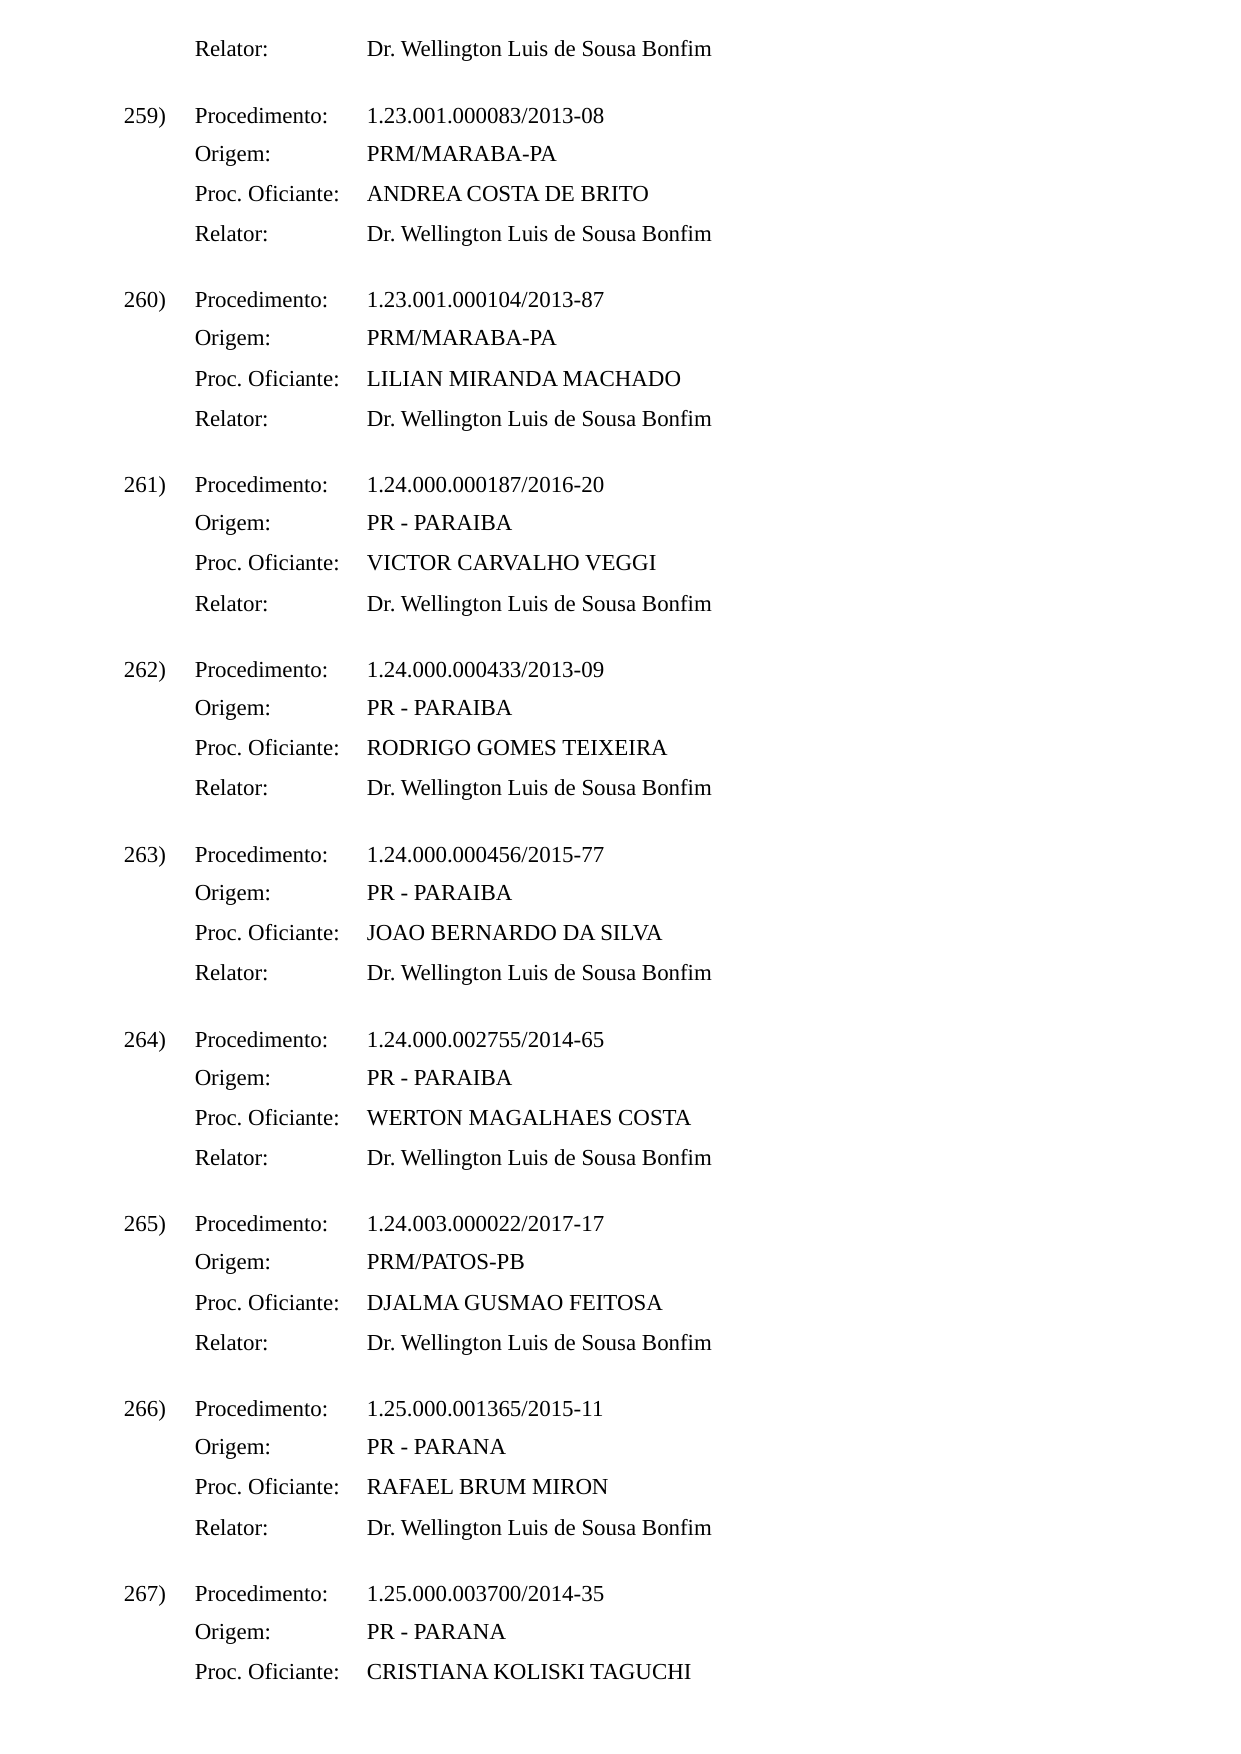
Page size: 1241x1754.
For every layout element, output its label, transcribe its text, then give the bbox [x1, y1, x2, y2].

table_cell ANDREA COSTA DE BRITO [361, 174, 1122, 214]
table_header 1.25.000.003700/2014-35 [361, 1574, 1122, 1612]
table_cell Dr. Wellington Luis de Sousa Bonfim [361, 584, 1122, 624]
table_cell PRM/PATOS-PB [361, 1243, 1122, 1283]
table_cell Relator: [189, 954, 361, 994]
table_cell [118, 30, 189, 70]
table_cell [118, 1323, 189, 1363]
table_cell [118, 729, 189, 769]
table_cell [118, 1138, 189, 1178]
table_cell Proc. Oficiante: [189, 1653, 361, 1693]
table_cell Relator: [189, 214, 361, 254]
table_cell [118, 1098, 189, 1138]
table_cell Proc. Oficiante: [189, 729, 361, 769]
table_cell Origem: [189, 873, 361, 913]
table_header 1.25.000.001365/2015-11 [361, 1390, 1122, 1427]
table_cell [118, 214, 189, 254]
table_cell Dr. Wellington Luis de Sousa Bonfim [361, 214, 1122, 254]
table_cell [118, 319, 189, 359]
table_cell [118, 544, 189, 584]
table_cell Origem: [189, 1612, 361, 1652]
table_header 266) [118, 1390, 189, 1427]
table_header 1.24.000.002755/2014-65 [361, 1020, 1122, 1058]
table_header 1.24.003.000022/2017-17 [361, 1205, 1122, 1243]
table_cell RODRIGO GOMES TEIXEIRA [361, 729, 1122, 769]
table_header Procedimento: [189, 1020, 361, 1058]
table_cell PRM/MARABA-PA [361, 319, 1122, 359]
table_header Procedimento: [189, 466, 361, 503]
table_cell VICTOR CARVALHO VEGGI [361, 544, 1122, 584]
table_cell [118, 873, 189, 913]
table_cell [118, 1058, 189, 1098]
table_cell [118, 174, 189, 214]
table_header 263) [118, 835, 189, 873]
table_header 265) [118, 1205, 189, 1243]
table_cell PRM/MARABA-PA [361, 134, 1122, 174]
table_header Procedimento: [189, 835, 361, 873]
table_cell PR - PARANA [361, 1612, 1122, 1652]
table_cell Dr. Wellington Luis de Sousa Bonfim [361, 1138, 1122, 1178]
table_cell Relator: [189, 584, 361, 624]
table_cell Proc. Oficiante: [189, 544, 361, 584]
table_cell Origem: [189, 134, 361, 174]
table_header Procedimento: [189, 1390, 361, 1427]
table_cell Origem: [189, 319, 361, 359]
table_cell [118, 1428, 189, 1468]
table_cell [118, 1283, 189, 1323]
table_cell Proc. Oficiante: [189, 1098, 361, 1138]
table_cell Dr. Wellington Luis de Sousa Bonfim [361, 1323, 1122, 1363]
table_cell Dr. Wellington Luis de Sousa Bonfim [361, 769, 1122, 809]
table_cell Relator: [189, 399, 361, 439]
table_cell Proc. Oficiante: [189, 913, 361, 953]
table_cell Origem: [189, 1058, 361, 1098]
table_cell Origem: [189, 688, 361, 728]
table_cell [118, 1243, 189, 1283]
table_cell Relator: [189, 769, 361, 809]
table_cell Proc. Oficiante: [189, 1283, 361, 1323]
table_cell PR - PARANA [361, 1428, 1122, 1468]
table_cell PR - PARAIBA [361, 873, 1122, 913]
table_header 1.23.001.000083/2013-08 [361, 96, 1122, 134]
table_header 261) [118, 466, 189, 503]
table_header Procedimento: [189, 96, 361, 134]
table_header 1.23.001.000104/2013-87 [361, 281, 1122, 319]
table_cell Dr. Wellington Luis de Sousa Bonfim [361, 954, 1122, 994]
table_cell PR - PARAIBA [361, 1058, 1122, 1098]
table_header 267) [118, 1574, 189, 1612]
table_cell Relator: [189, 30, 361, 70]
table_header 259) [118, 96, 189, 134]
table_cell WERTON MAGALHAES COSTA [361, 1098, 1122, 1138]
table_cell [118, 504, 189, 544]
table_header 264) [118, 1020, 189, 1058]
table_cell [118, 399, 189, 439]
table_cell Origem: [189, 1428, 361, 1468]
table_cell [118, 134, 189, 174]
table_cell CRISTIANA KOLISKI TAGUCHI [361, 1653, 1122, 1693]
table_header Procedimento: [189, 1205, 361, 1243]
table_cell Dr. Wellington Luis de Sousa Bonfim [361, 1508, 1122, 1548]
table_cell LILIAN MIRANDA MACHADO [361, 359, 1122, 399]
table_header 1.24.000.000456/2015-77 [361, 835, 1122, 873]
table_cell Proc. Oficiante: [189, 174, 361, 214]
table_cell Origem: [189, 1243, 361, 1283]
table_cell PR - PARAIBA [361, 504, 1122, 544]
table_cell Proc. Oficiante: [189, 359, 361, 399]
table_cell Proc. Oficiante: [189, 1468, 361, 1508]
table_cell [118, 1468, 189, 1508]
table_cell [118, 1612, 189, 1652]
table_cell DJALMA GUSMAO FEITOSA [361, 1283, 1122, 1323]
table_header Procedimento: [189, 650, 361, 688]
table_cell [118, 769, 189, 809]
table_cell PR - PARAIBA [361, 688, 1122, 728]
table_cell Dr. Wellington Luis de Sousa Bonfim [361, 399, 1122, 439]
table_header 260) [118, 281, 189, 319]
table_cell [118, 913, 189, 953]
table_cell Relator: [189, 1508, 361, 1548]
table_cell Dr. Wellington Luis de Sousa Bonfim [361, 30, 1122, 70]
table_cell JOAO BERNARDO DA SILVA [361, 913, 1122, 953]
table_cell Relator: [189, 1323, 361, 1363]
table_header 1.24.000.000433/2013-09 [361, 650, 1122, 688]
table_cell [118, 1508, 189, 1548]
table_header Procedimento: [189, 281, 361, 319]
table_header Procedimento: [189, 1574, 361, 1612]
table_header 1.24.000.000187/2016-20 [361, 466, 1122, 503]
table_header 262) [118, 650, 189, 688]
table_cell [118, 688, 189, 728]
table_cell [118, 1653, 189, 1693]
table_cell RAFAEL BRUM MIRON [361, 1468, 1122, 1508]
table_cell Relator: [189, 1138, 361, 1178]
table_cell Origem: [189, 504, 361, 544]
table_cell [118, 954, 189, 994]
table_cell [118, 359, 189, 399]
table_cell [118, 584, 189, 624]
